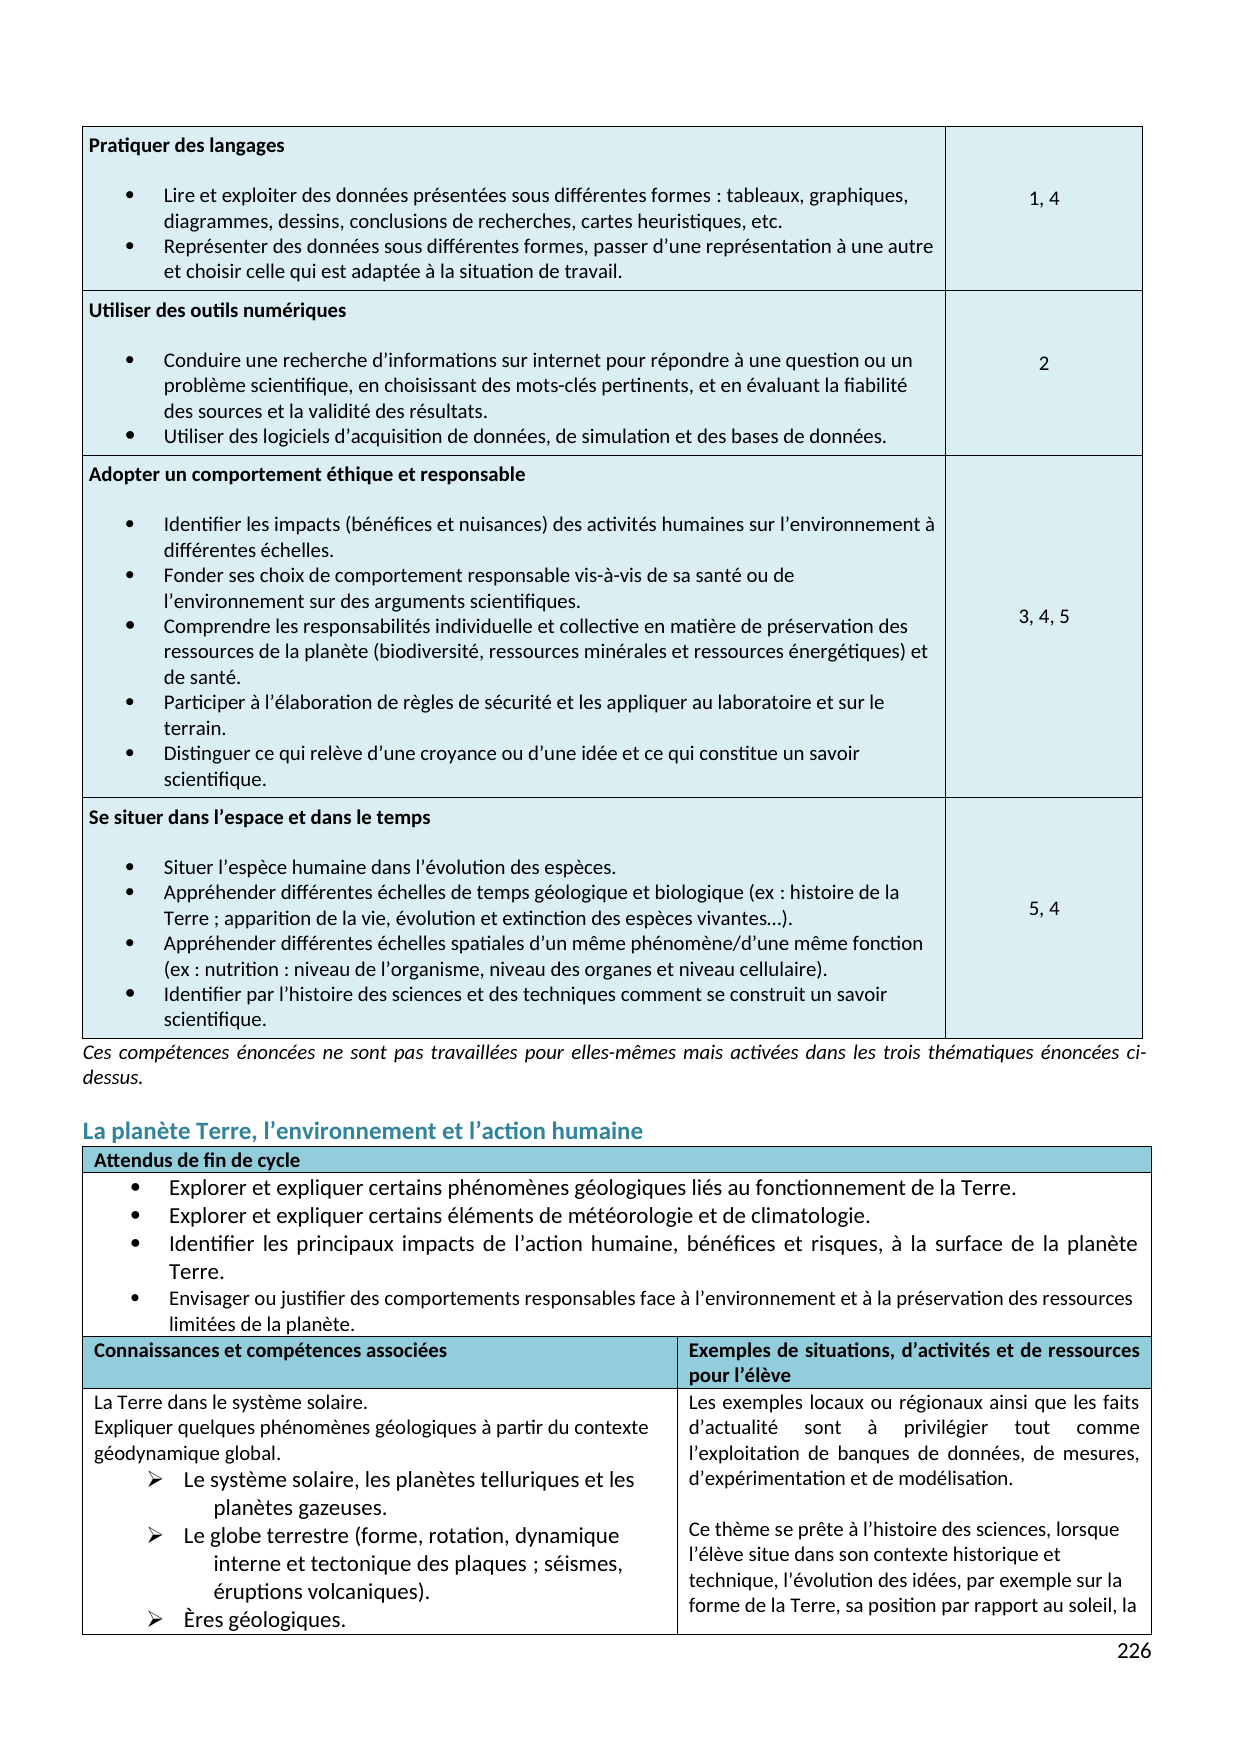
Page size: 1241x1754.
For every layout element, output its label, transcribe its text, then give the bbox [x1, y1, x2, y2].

table_cell 5, 4 [946, 798, 1142, 1038]
table_cell Se situer dans l’espace et dans le temps Situer l’espèce humaine dans l’évolution des espèces. Appréhender différentes échelles de temps géologique et biologique (ex : histoire de la Terre ; apparition de la vie, évolution et extinction des espèces vivantes…). Appréhender différentes échelles spatiales d’un même phénomène/d’une même fonction (ex : nutrition : niveau de l’organisme, niveau des organes et niveau cellulaire). Identifier par l’histoire des sciences et des techniques comment se construit un savoir scientifique. [83, 798, 945, 1038]
table_cell Exemples de situations, d’activités et de ressources pour l’élève [678, 1337, 1151, 1388]
table_cell Adopter un comportement éthique et responsable Identifier les impacts (bénéfices et nuisances) des activités humaines sur l’environnement à différentes échelles. Fonder ses choix de comportement responsable vis-à-vis de sa santé ou de l’environnement sur des arguments scientifiques. Comprendre les responsabilités individuelle et collective en matière de préservation des ressources de la planète (biodiversité, ressources minérales et ressources énergétiques) et de santé. Participer à l’élaboration de règles de sécurité et les appliquer au laboratoire et sur le terrain. Distinguer ce qui relève d’une croyance ou d’une idée et ce qui constitue un savoir scientifique. [83, 456, 945, 797]
table_header Attendus de fin de cycle [83, 1147, 1151, 1172]
table_cell 1, 4 [946, 127, 1142, 290]
table_cell Utiliser des outils numériques Conduire une recherche d’informations sur internet pour répondre à une question ou un problème scientifique, en choisissant des mots-clés pertinents, et en évaluant la fiabilité des sources et la validité des résultats. Utiliser des logiciels d’acquisition de données, de simulation et des bases de données. [83, 291, 945, 455]
text Ces compétences énoncées ne sont pas travaillées pour elles-mêmes mais activées dans les trois thématiques énoncées ci-dessus. [83, 1039, 1152, 1090]
table_cell La Terre dans le système solaire. Expliquer quelques phénomènes géologiques à partir du contexte géodynamique global. Le système solaire, les planètes telluriques et les planètes gazeuses. Le globe terrestre (forme, rotation, dynamique interne et tectonique des plaques ; séismes, éruptions volcaniques). Ères géologiques. [83, 1389, 677, 1633]
table_cell Explorer et expliquer certains phénomènes géologiques liés au fonctionnement de la Terre. Explorer et expliquer certains éléments de météorologie et de climatologie. Identifier les principaux impacts de l’action humaine, bénéfices et risques, à la surface de la planète Terre. Envisager ou justifier des comportements responsables face à l’environnement et à la préservation des ressources limitées de la planète. [83, 1173, 1151, 1336]
table_cell Les exemples locaux ou régionaux ainsi que les faits d’actualité sont à privilégier tout comme l’exploitation de banques de données, de mesures, d’expérimentation et de modélisation. Ce thème se prête à l’histoire des sciences, lorsque l’élève situe dans son contexte historique et technique, l’évolution des idées, par exemple sur la forme de la Terre, sa position par rapport au soleil, la [678, 1389, 1151, 1633]
text La planète Terre, l’environnement et l’action humaine [83, 1115, 1152, 1146]
table_cell Connaissances et compétences associées [83, 1337, 677, 1388]
table_cell 2 [946, 291, 1142, 455]
table_cell 3, 4, 5 [946, 456, 1142, 797]
table_cell Pratiquer des langages Lire et exploiter des données présentées sous différentes formes : tableaux, graphiques, diagrammes, dessins, conclusions de recherches, cartes heuristiques, etc. Représenter des données sous différentes formes, passer d’une représentation à une autre et choisir celle qui est adaptée à la situation de travail. [83, 127, 945, 290]
